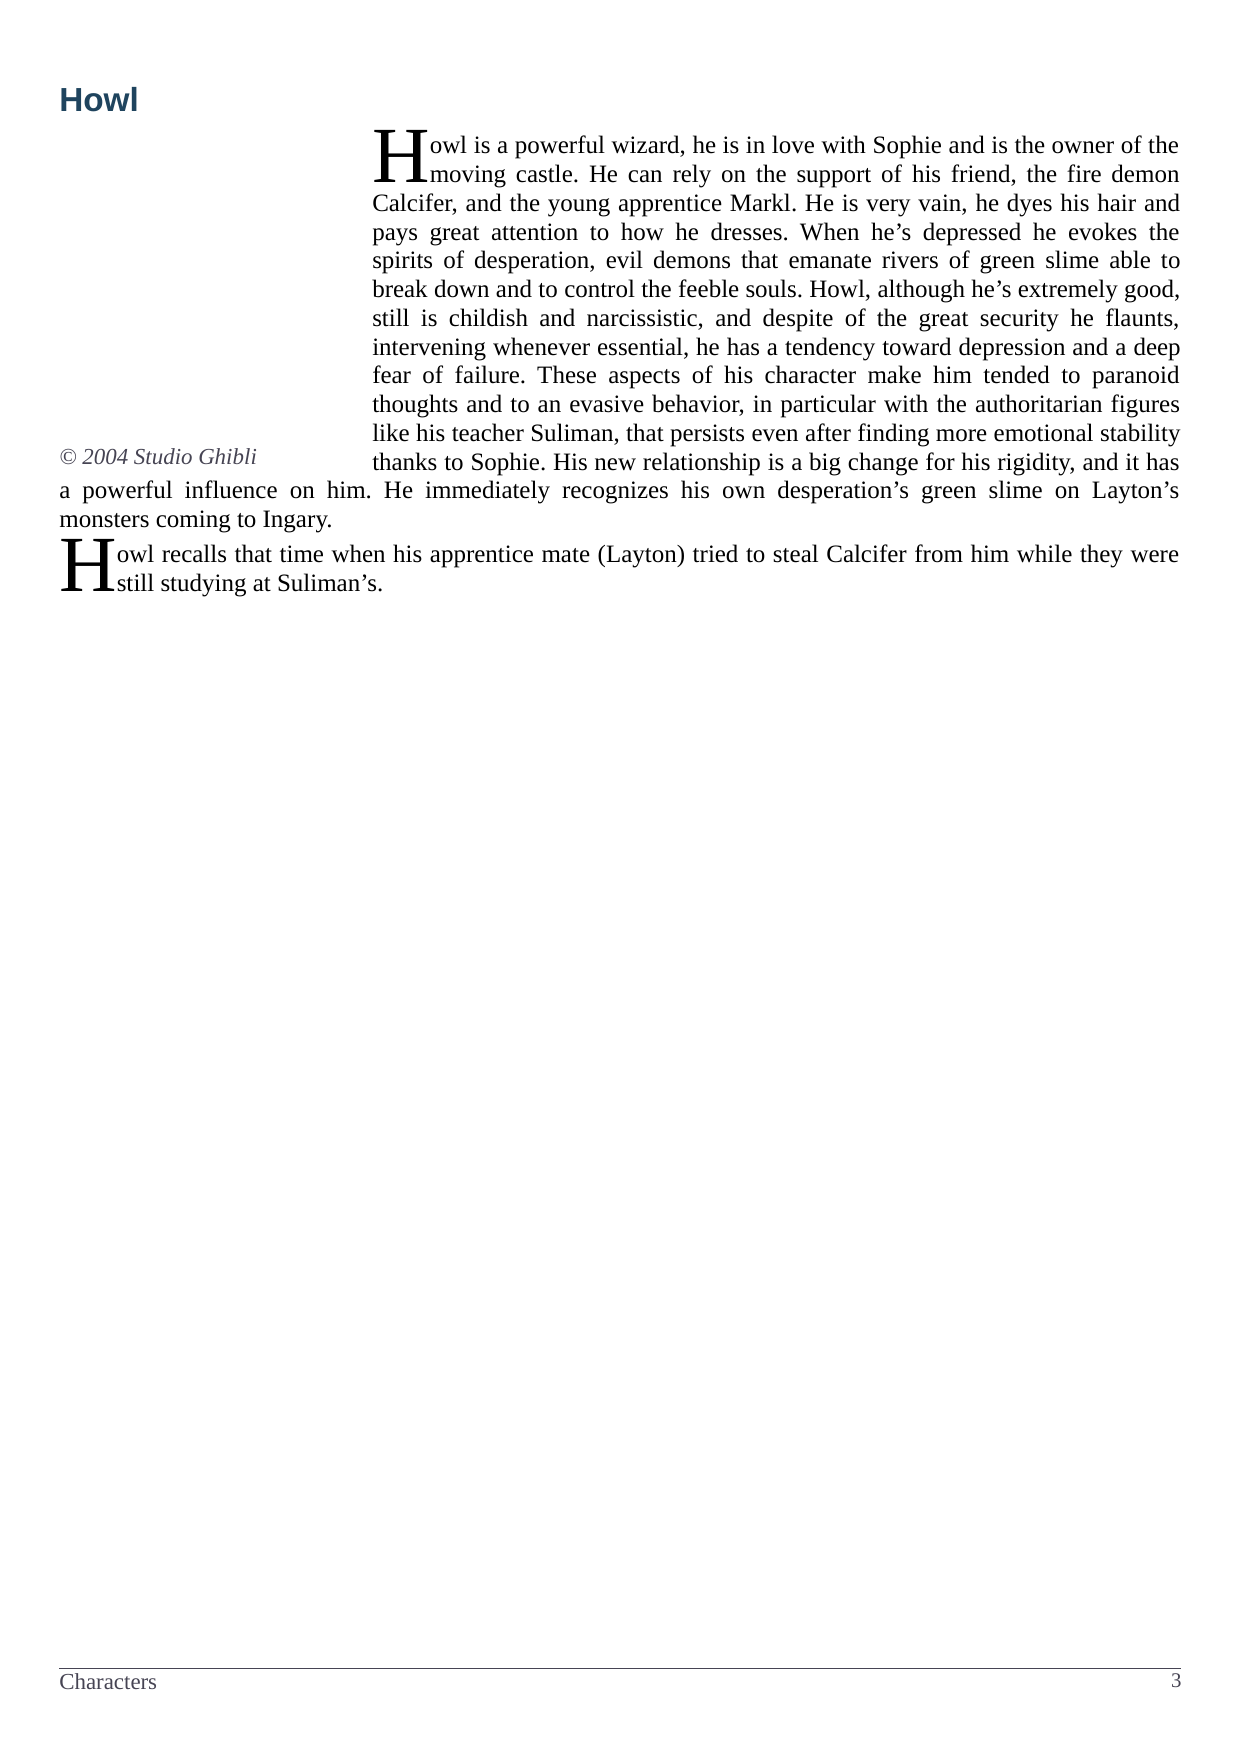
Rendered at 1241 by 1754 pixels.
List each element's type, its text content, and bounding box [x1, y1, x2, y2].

text Howl is a powerful wizard, he is in love with Sophie and is the owner of the moving castle. He can rely on the support of his friend, the fire demon Calcifer, and the young apprentice Markl. He is very vain, he dyes his hair and pays great attention to how he dresses. When he’s depressed he evokes the spirits of desperation, evil demons that emanate rivers of green slime able to break down and to control the feeble souls. Howl, although he’s extremely good, still is childish and narcissistic, and despite of the great security he flaunts, intervening whenever essential, he has a tendency toward depression and a deep fear of failure. These aspects of his character make him tended to paranoid thoughts and to an evasive behavior, in particular with the authoritarian figures like his teacher Suliman, that persists even after finding more emotional stability thanks to Sophie. His new relationship is a big change for his rigidity, and it has a powerful influence on him. He immediately recognizes his own desperation’s green slime on Layton’s monsters coming to Ingary. [59, 131, 1181, 533]
subtitle Howl [59, 80, 1181, 118]
text Howl recalls that time when his apprentice mate (Layton) tried to steal Calcifer from him while they were still studying at Suliman’s. [59, 539, 1181, 596]
text © 2004 Studio Ghibli [59, 143, 354, 470]
